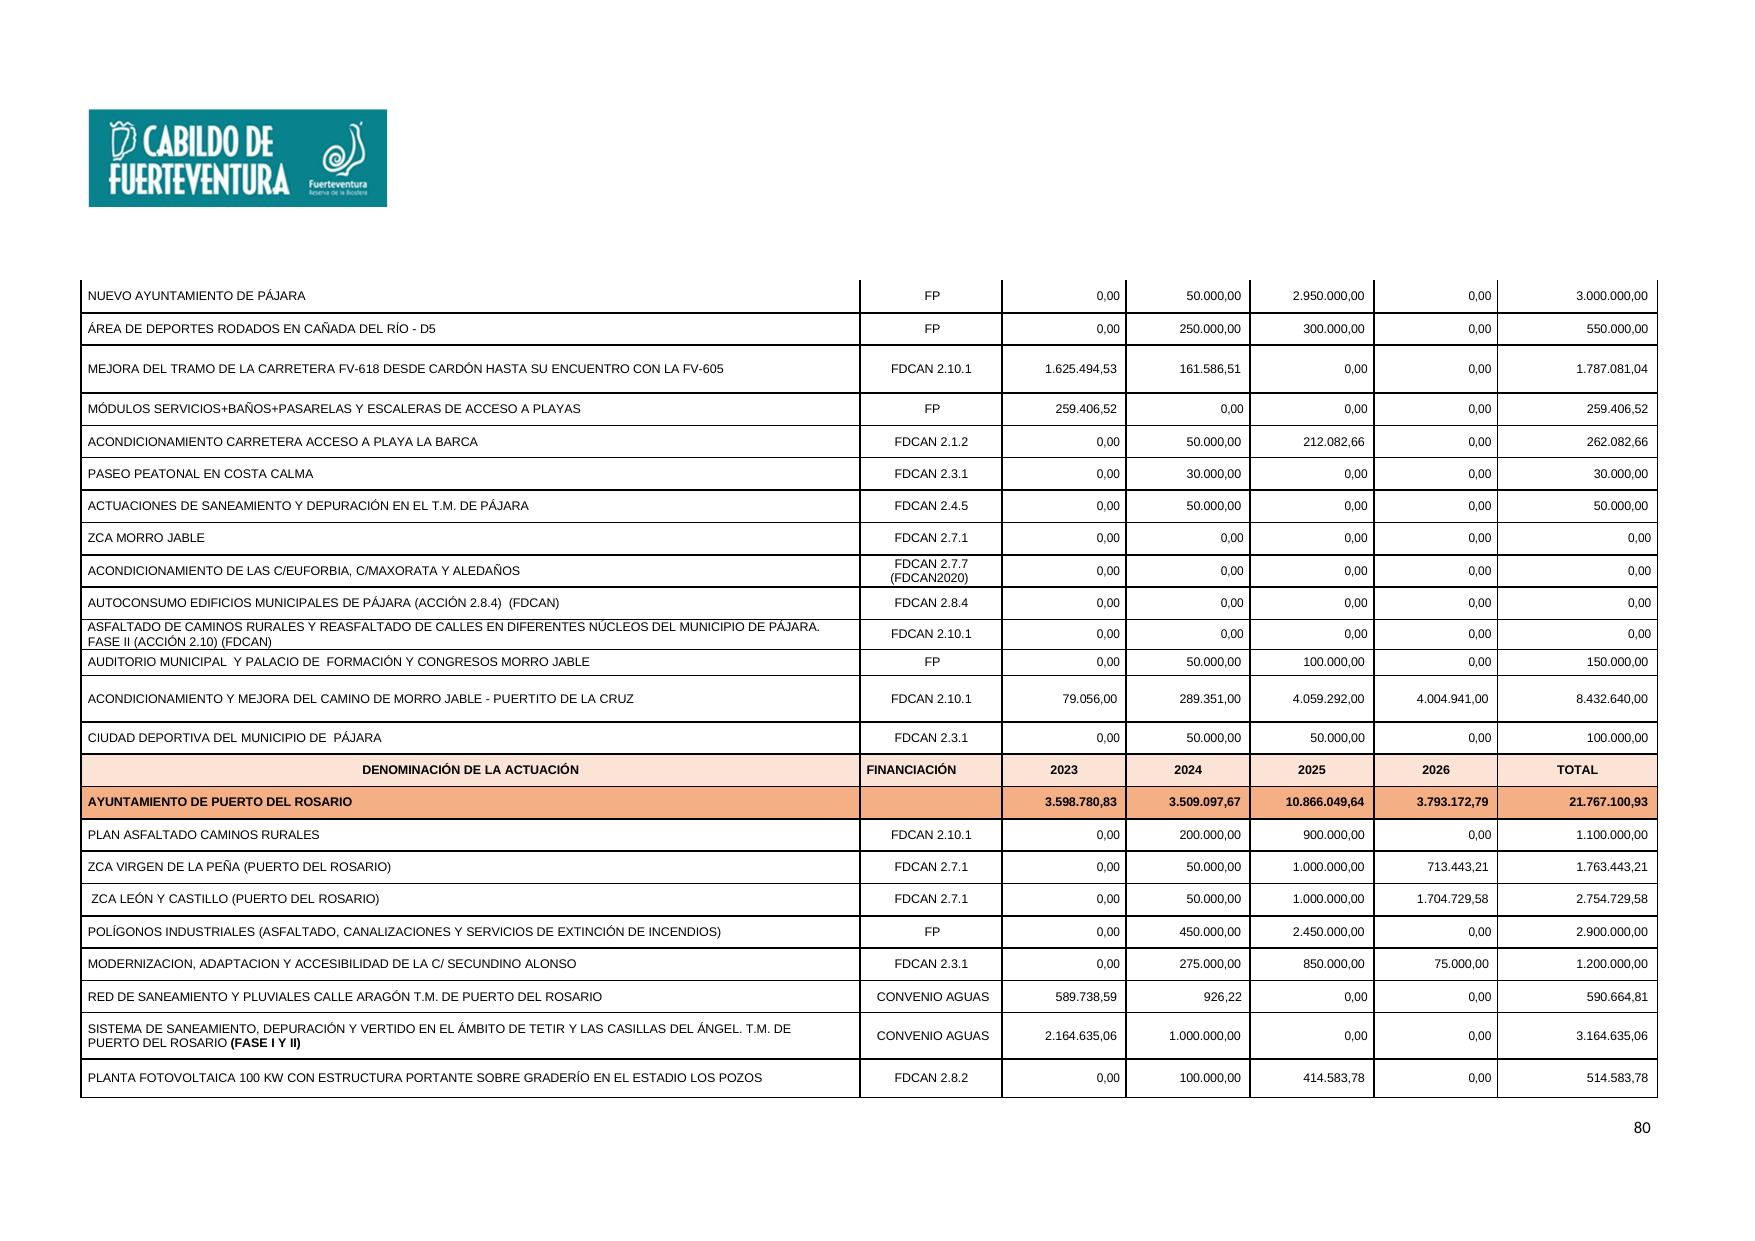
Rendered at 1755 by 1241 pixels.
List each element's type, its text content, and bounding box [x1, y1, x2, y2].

table_cell PASEO PEATONAL EN COSTA CALMA [82, 458, 859, 489]
table_cell 275.000,00 [1127, 949, 1249, 979]
table_cell FDCAN 2.10.1 [861, 346, 1001, 392]
table_cell CONVENIO AGUAS [861, 981, 1001, 1012]
table_cell 50.000,00 [1127, 426, 1249, 457]
table_cell 414.583,78 [1251, 1060, 1373, 1097]
table_cell FINANCIACIÓN [861, 755, 1001, 786]
table_cell 713.443,21 [1375, 852, 1497, 882]
table_cell 0,00 [1375, 394, 1497, 424]
table_cell FDCAN 2.10.1 [861, 676, 1001, 721]
table_cell 0,00 [1375, 981, 1497, 1012]
table_cell 0,00 [1375, 620, 1497, 648]
table_cell 2.164.635,06 [1003, 1013, 1125, 1058]
table_cell 450.000,00 [1127, 917, 1249, 947]
table_cell 300.000,00 [1251, 314, 1373, 344]
table_cell FDCAN 2.7.7 (FDCAN2020) [861, 556, 1001, 586]
table_cell FDCAN 2.1.2 [861, 426, 1001, 457]
table_cell 2026 [1375, 755, 1497, 786]
table_cell 2.450.000,00 [1251, 917, 1373, 947]
table_cell ÁREA DE DEPORTES RODADOS EN CAÑADA DEL RÍO - D5 [82, 314, 859, 344]
table_cell ZCA LEÓN Y CASTILLO (PUERTO DEL ROSARIO) [82, 884, 859, 915]
table_cell 289.351,00 [1127, 676, 1249, 721]
table_cell 0,00 [1003, 949, 1125, 979]
table_cell 50.000,00 [1251, 723, 1373, 753]
table_cell FDCAN 2.7.1 [861, 523, 1001, 554]
table_cell 550.000,00 [1498, 314, 1657, 344]
table_cell 50.000,00 [1127, 852, 1249, 882]
table_cell 1.704.729,58 [1375, 884, 1497, 915]
table_cell 1.200.000,00 [1498, 949, 1657, 979]
table_cell 50.000,00 [1127, 723, 1249, 753]
table_header 50.000,00 [1127, 280, 1249, 312]
table_cell 30.000,00 [1498, 458, 1657, 489]
table_cell CONVENIO AGUAS [861, 1013, 1001, 1058]
table_header NUEVO AYUNTAMIENTO DE PÁJARA [82, 280, 859, 312]
table_cell MEJORA DEL TRAMO DE LA CARRETERA FV-618 DESDE CARDÓN HASTA SU ENCUENTRO CON LA FV-605 [82, 346, 859, 392]
table_cell [861, 787, 1001, 818]
table_cell 4.059.292,00 [1251, 676, 1373, 721]
table_cell 0,00 [1251, 620, 1373, 648]
table_cell 0,00 [1003, 314, 1125, 344]
table_cell 2023 [1003, 755, 1125, 786]
table_cell 259.406,52 [1003, 394, 1125, 424]
table_cell 1.100.000,00 [1498, 820, 1657, 850]
table_cell FDCAN 2.10.1 [861, 820, 1001, 850]
table_cell 0,00 [1375, 650, 1497, 674]
table_cell 1.000.000,00 [1127, 1013, 1249, 1058]
table_cell 0,00 [1003, 620, 1125, 648]
table_cell 30.000,00 [1127, 458, 1249, 489]
table_cell 0,00 [1375, 523, 1497, 554]
table_cell FDCAN 2.7.1 [861, 884, 1001, 915]
table_cell 0,00 [1003, 426, 1125, 457]
table_cell 262.082,66 [1498, 426, 1657, 457]
table_cell 3.598.780,83 [1003, 787, 1125, 818]
table_cell PLAN ASFALTADO CAMINOS RURALES [82, 820, 859, 850]
table_cell 100.000,00 [1127, 1060, 1249, 1097]
table_cell 75.000,00 [1375, 949, 1497, 979]
table_cell 161.586,51 [1127, 346, 1249, 392]
table_cell FDCAN 2.10.1 [861, 620, 1001, 648]
table_cell 0,00 [1251, 491, 1373, 521]
table_cell 50.000,00 [1498, 491, 1657, 521]
table_cell 590.664,81 [1498, 981, 1657, 1012]
table_cell 0,00 [1003, 588, 1125, 618]
table_cell 2024 [1127, 755, 1249, 786]
table_cell PLANTA FOTOVOLTAICA 100 KW CON ESTRUCTURA PORTANTE SOBRE GRADERÍO EN EL ESTADIO LOS POZOS [82, 1060, 859, 1097]
table_cell 0,00 [1127, 523, 1249, 554]
table_cell TOTAL [1498, 755, 1657, 786]
table_cell 100.000,00 [1498, 723, 1657, 753]
table_cell 50.000,00 [1127, 491, 1249, 521]
table_cell 589.738,59 [1003, 981, 1125, 1012]
table_cell 0,00 [1251, 523, 1373, 554]
table_cell 0,00 [1375, 556, 1497, 586]
table_cell ASFALTADO DE CAMINOS RURALES Y REASFALTADO DE CALLES EN DIFERENTES NÚCLEOS DEL MUNICIPIO DE PÁJARA. FASE II (ACCIÓN 2.10) (FDCAN) [82, 620, 859, 648]
table_cell 0,00 [1127, 588, 1249, 618]
table_cell AYUNTAMIENTO DE PUERTO DEL ROSARIO [82, 787, 859, 818]
table_cell 0,00 [1375, 346, 1497, 392]
table_cell 0,00 [1375, 426, 1497, 457]
table_header FP [861, 280, 1001, 312]
table_cell 0,00 [1003, 556, 1125, 586]
table_cell POLÍGONOS INDUSTRIALES (ASFALTADO, CANALIZACIONES Y SERVICIOS DE EXTINCIÓN DE INCENDIOS) [82, 917, 859, 947]
table_cell 514.583,78 [1498, 1060, 1657, 1097]
table_cell 0,00 [1375, 723, 1497, 753]
table_cell 1.625.494,53 [1003, 346, 1125, 392]
table_cell 0,00 [1375, 458, 1497, 489]
table_cell 0,00 [1127, 556, 1249, 586]
table_cell 0,00 [1375, 491, 1497, 521]
table_cell 0,00 [1251, 556, 1373, 586]
table_cell 0,00 [1003, 852, 1125, 882]
table_cell 100.000,00 [1251, 650, 1373, 674]
table_cell FDCAN 2.8.2 [861, 1060, 1001, 1097]
table_cell SISTEMA DE SANEAMIENTO, DEPURACIÓN Y VERTIDO EN EL ÁMBITO DE TETIR Y LAS CASILLAS DEL ÁNGEL. T.M. DE PUERTO DEL ROSARIO (FASE I Y II) [82, 1013, 859, 1058]
table_cell 50.000,00 [1127, 650, 1249, 674]
table_cell FDCAN 2.3.1 [861, 723, 1001, 753]
table_cell FDCAN 2.7.1 [861, 852, 1001, 882]
table_cell FP [861, 917, 1001, 947]
table_cell 0,00 [1003, 917, 1125, 947]
table_cell 0,00 [1375, 820, 1497, 850]
table_cell 850.000,00 [1251, 949, 1373, 979]
table_cell 8.432.640,00 [1498, 676, 1657, 721]
table_cell 259.406,52 [1498, 394, 1657, 424]
table_cell 150.000,00 [1498, 650, 1657, 674]
table_cell FDCAN 2.3.1 [861, 949, 1001, 979]
table_cell 0,00 [1251, 394, 1373, 424]
table_cell 0,00 [1498, 523, 1657, 554]
table_cell 0,00 [1251, 588, 1373, 618]
table_cell 0,00 [1251, 1013, 1373, 1058]
table_cell 21.767.100,93 [1498, 787, 1657, 818]
table_cell 0,00 [1498, 556, 1657, 586]
table_cell 0,00 [1375, 1060, 1497, 1097]
table_cell ZCA MORRO JABLE [82, 523, 859, 554]
table_cell FP [861, 314, 1001, 344]
table_cell 0,00 [1003, 458, 1125, 489]
table_cell MÓDULOS SERVICIOS+BAÑOS+PASARELAS Y ESCALERAS DE ACCESO A PLAYAS [82, 394, 859, 424]
table_cell 50.000,00 [1127, 884, 1249, 915]
table_cell 0,00 [1003, 650, 1125, 674]
table_cell 0,00 [1127, 620, 1249, 648]
table_cell 0,00 [1375, 917, 1497, 947]
table_cell 2025 [1251, 755, 1373, 786]
table_cell 3.509.097,67 [1127, 787, 1249, 818]
table_cell MODERNIZACION, ADAPTACION Y ACCESIBILIDAD DE LA C/ SECUNDINO ALONSO [82, 949, 859, 979]
table_cell FP [861, 650, 1001, 674]
table_cell 3.164.635,06 [1498, 1013, 1657, 1058]
table_cell CIUDAD DEPORTIVA DEL MUNICIPIO DE PÁJARA [82, 723, 859, 753]
table_cell 1.763.443,21 [1498, 852, 1657, 882]
table_cell 1.000.000,00 [1251, 852, 1373, 882]
table_header 2.950.000,00 [1251, 280, 1373, 312]
table_cell 0,00 [1003, 491, 1125, 521]
table_cell 2.900.000,00 [1498, 917, 1657, 947]
table_cell 0,00 [1003, 820, 1125, 850]
table_cell 0,00 [1003, 523, 1125, 554]
table_cell 0,00 [1375, 1013, 1497, 1058]
table_cell 0,00 [1498, 620, 1657, 648]
table_header 0,00 [1375, 280, 1497, 312]
table_cell ACONDICIONAMIENTO Y MEJORA DEL CAMINO DE MORRO JABLE - PUERTITO DE LA CRUZ [82, 676, 859, 721]
table_cell 0,00 [1375, 314, 1497, 344]
table_cell FP [861, 394, 1001, 424]
table_cell 0,00 [1003, 1060, 1125, 1097]
table_cell FDCAN 2.4.5 [861, 491, 1001, 521]
table_cell FDCAN 2.8.4 [861, 588, 1001, 618]
table_cell 1.787.081,04 [1498, 346, 1657, 392]
table_cell 2.754.729,58 [1498, 884, 1657, 915]
table_cell 3.793.172,79 [1375, 787, 1497, 818]
table_cell ACTUACIONES DE SANEAMIENTO Y DEPURACIÓN EN EL T.M. DE PÁJARA [82, 491, 859, 521]
table_cell RED DE SANEAMIENTO Y PLUVIALES CALLE ARAGÓN T.M. DE PUERTO DEL ROSARIO [82, 981, 859, 1012]
table_cell AUDITORIO MUNICIPAL Y PALACIO DE FORMACIÓN Y CONGRESOS MORRO JABLE [82, 650, 859, 674]
table_cell 79.056,00 [1003, 676, 1125, 721]
table_cell 0,00 [1251, 346, 1373, 392]
table_cell 926,22 [1127, 981, 1249, 1012]
table_cell AUTOCONSUMO EDIFICIOS MUNICIPALES DE PÁJARA (ACCIÓN 2.8.4) (FDCAN) [82, 588, 859, 618]
table_cell 200.000,00 [1127, 820, 1249, 850]
table_cell FDCAN 2.3.1 [861, 458, 1001, 489]
table_cell 0,00 [1375, 588, 1497, 618]
table_cell 0,00 [1003, 723, 1125, 753]
table_cell 0,00 [1003, 884, 1125, 915]
table_cell 0,00 [1498, 588, 1657, 618]
table_cell 1.000.000,00 [1251, 884, 1373, 915]
table_header 0,00 [1003, 280, 1125, 312]
table_cell 10.866.049,64 [1251, 787, 1373, 818]
table_cell ACONDICIONAMIENTO DE LAS C/EUFORBIA, C/MAXORATA Y ALEDAÑOS [82, 556, 859, 586]
table_header 3.000.000,00 [1498, 280, 1657, 312]
table_cell DENOMINACIÓN DE LA ACTUACIÓN [82, 755, 859, 786]
table_cell 0,00 [1251, 981, 1373, 1012]
table_cell ACONDICIONAMIENTO CARRETERA ACCESO A PLAYA LA BARCA [82, 426, 859, 457]
table_cell 4.004.941,00 [1375, 676, 1497, 721]
table_cell 0,00 [1251, 458, 1373, 489]
table_cell 212.082,66 [1251, 426, 1373, 457]
table_cell 900.000,00 [1251, 820, 1373, 850]
table_cell 0,00 [1127, 394, 1249, 424]
table_cell 250.000,00 [1127, 314, 1249, 344]
table_cell ZCA VIRGEN DE LA PEÑA (PUERTO DEL ROSARIO) [82, 852, 859, 882]
